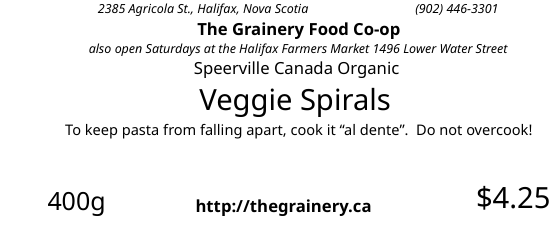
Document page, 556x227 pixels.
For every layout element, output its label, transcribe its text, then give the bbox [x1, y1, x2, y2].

table_cell Speerville Canada Organic Veggie Spirals To keep pasta from falling apart, cook it “al dente”. Do not overcook! [47, 57, 550, 175]
table_cell $4.25 [415, 175, 550, 217]
table_cell 400g [47, 175, 151, 217]
table_header 2385 Agricola St., Halifax, Nova Scotia (902) 446-3301 The Grainery Food Co-op also open Saturdays at the Halifax Farmers Market 1496 Lower Water Street [47, 0, 550, 57]
table_cell http://thegrainery.ca [151, 175, 415, 217]
